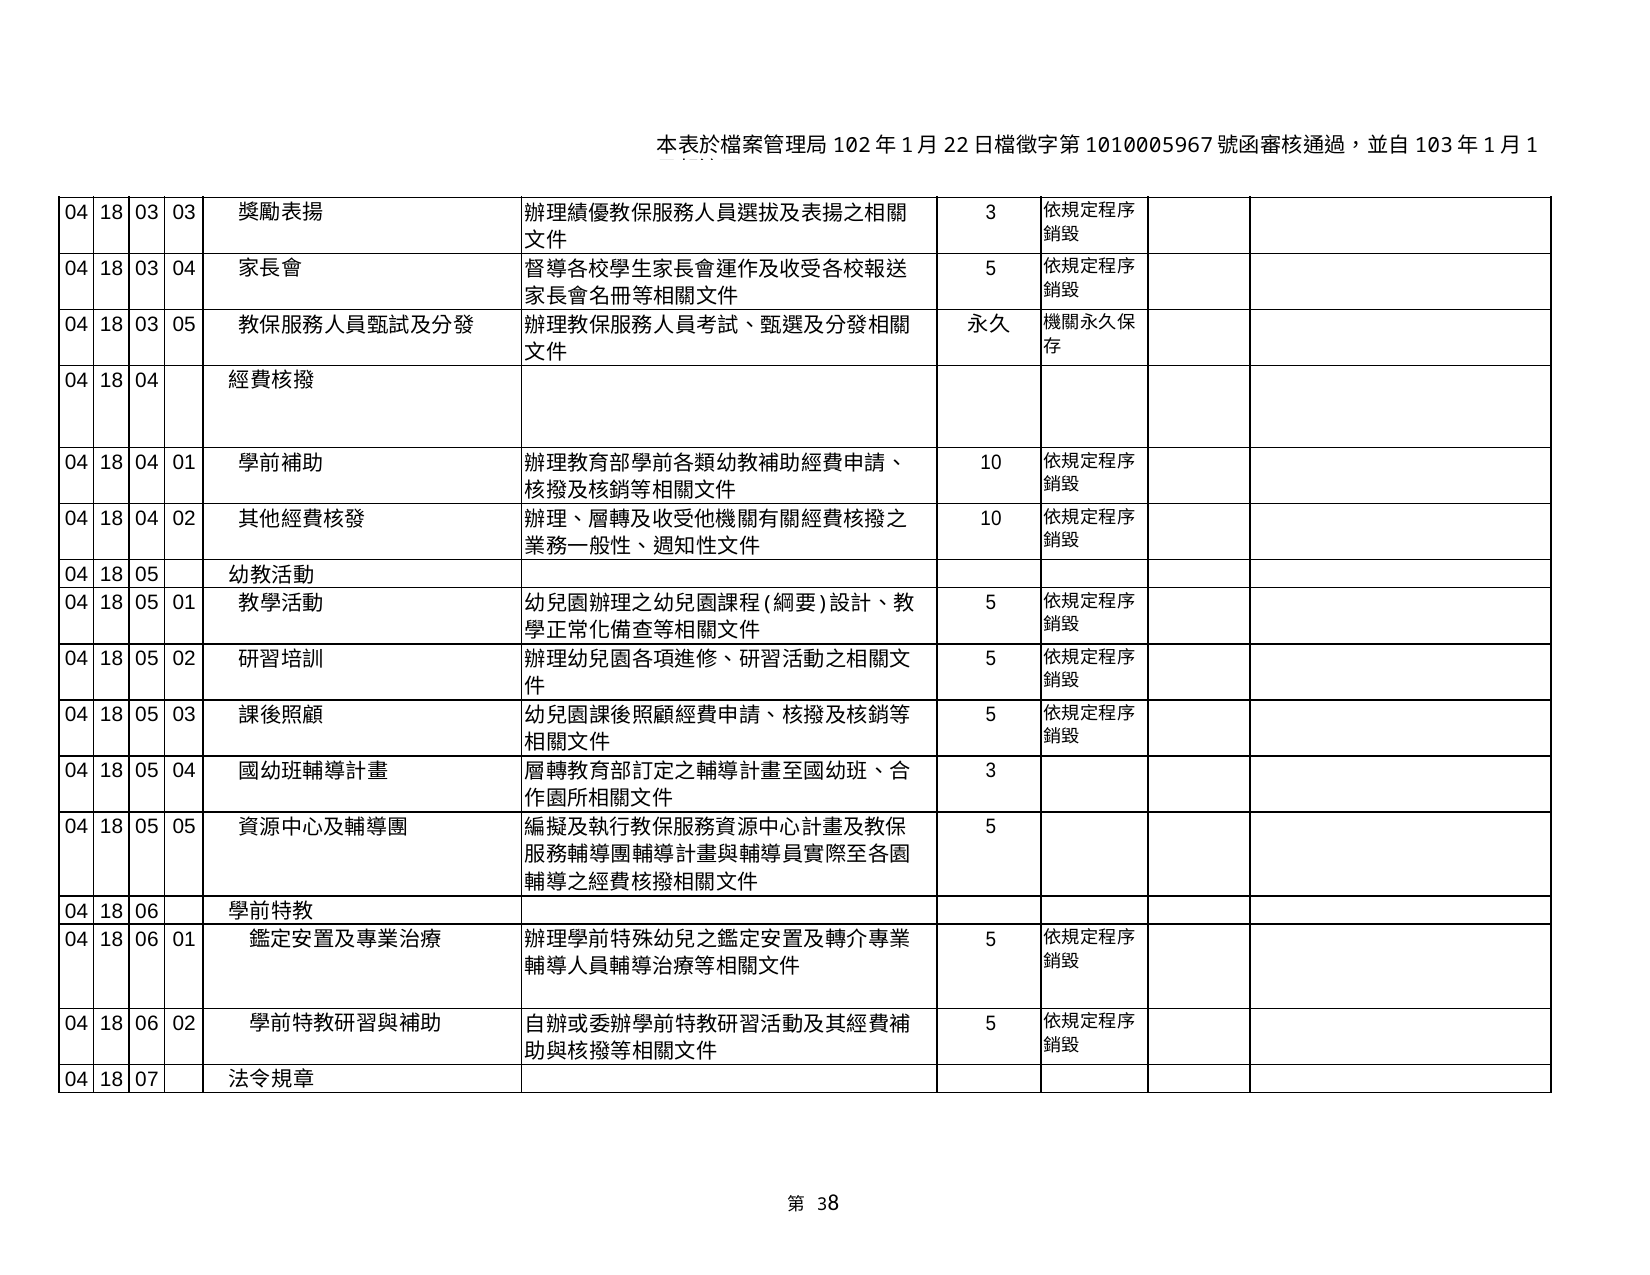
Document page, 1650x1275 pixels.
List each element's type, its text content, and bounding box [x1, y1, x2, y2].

table_cell 18 [94, 504, 128, 559]
table_header 18 [94, 198, 128, 252]
table_cell 依規定程序 銷毀 [1042, 1009, 1147, 1063]
table_cell [938, 560, 1040, 587]
table_cell [1042, 757, 1147, 811]
table_cell [1042, 366, 1147, 447]
table_cell 01 [165, 448, 202, 503]
table_cell [1149, 588, 1249, 643]
table_cell 04 [130, 504, 164, 559]
table_cell 02 [165, 504, 202, 559]
table_cell [522, 560, 936, 587]
table_cell [1149, 366, 1249, 447]
table_cell 03 [130, 310, 164, 364]
table_cell [1251, 1009, 1550, 1063]
table_cell [1251, 1065, 1550, 1092]
table_cell 04 [60, 448, 93, 503]
table_cell 05 [165, 310, 202, 364]
table_cell 04 [60, 1065, 93, 1092]
table_cell 依規定程序 銷毀 [1042, 645, 1147, 699]
table_cell 04 [165, 757, 202, 811]
table_cell [165, 1065, 202, 1092]
table_cell 10 [938, 504, 1040, 559]
table_cell 02 [165, 1009, 202, 1063]
table_cell 05 [165, 813, 202, 895]
table_cell 04 [60, 254, 93, 308]
table_cell [1149, 504, 1249, 559]
table_cell 04 [60, 310, 93, 364]
table_cell 5 [938, 701, 1040, 755]
table_cell 04 [60, 701, 93, 755]
table_cell 04 [60, 1009, 93, 1063]
table_cell 自辦或委辦學前特教研習活動及其經費補 助與核撥等相關文件 [522, 1009, 936, 1063]
table_cell 依規定程序 銷毀 [1042, 701, 1147, 755]
table_cell 02 [165, 645, 202, 699]
table_cell [165, 366, 202, 447]
table_cell 課後照顧 [204, 701, 521, 755]
table_cell 05 [130, 701, 164, 755]
table_cell 04 [165, 254, 202, 308]
table_cell [165, 897, 202, 923]
table_cell 03 [130, 254, 164, 308]
table_cell [1251, 897, 1550, 923]
table_header 3 [938, 198, 1040, 252]
table_cell 18 [94, 310, 128, 364]
table_cell 18 [94, 701, 128, 755]
table_cell [1149, 254, 1249, 308]
table_cell [522, 366, 936, 447]
table_header 獎勵表揚 [204, 198, 521, 252]
table_header [1251, 198, 1550, 252]
table_cell [522, 897, 936, 923]
table_cell 05 [130, 757, 164, 811]
table_cell 幼兒園辦理之幼兒園課程(綱要)設計、教 學正常化備查等相關文件 [522, 588, 936, 643]
table_cell 家長會 [204, 254, 521, 308]
table_cell 05 [130, 813, 164, 895]
table_cell 18 [94, 366, 128, 447]
table_cell 教學活動 [204, 588, 521, 643]
table_cell 辦理教保服務人員考試、甄選及分發相關 文件 [522, 310, 936, 364]
table_cell [1149, 701, 1249, 755]
table_cell 18 [94, 448, 128, 503]
table_cell [1149, 925, 1249, 1007]
table_cell 辦理學前特殊幼兒之鑑定安置及轉介專業 輔導人員輔導治療等相關文件 [522, 925, 936, 1007]
table_cell 資源中心及輔導團 [204, 813, 521, 895]
table_cell [1251, 813, 1550, 895]
table_cell 5 [938, 254, 1040, 308]
table_cell 辦理教育部學前各類幼教補助經費申請、 核撥及核銷等相關文件 [522, 448, 936, 503]
table_cell 督導各校學生家長會運作及收受各校報送 家長會名冊等相關文件 [522, 254, 936, 308]
table_cell 法令規章 [204, 1065, 521, 1092]
table_cell 辦理幼兒園各項進修、研習活動之相關文 件 [522, 645, 936, 699]
table_cell 編擬及執行教保服務資源中心計畫及教保 服務輔導團輔導計畫與輔導員實際至各園 輔導之經費核撥相關文件 [522, 813, 936, 895]
table_cell [1251, 588, 1550, 643]
table_cell 層轉教育部訂定之輔導計畫至國幼班、合 作園所相關文件 [522, 757, 936, 811]
table_cell [1251, 254, 1550, 308]
table_cell 5 [938, 813, 1040, 895]
table_cell 研習培訓 [204, 645, 521, 699]
table_cell 05 [130, 645, 164, 699]
table_cell [1042, 1065, 1147, 1092]
table_cell [1042, 897, 1147, 923]
table_cell [1149, 757, 1249, 811]
table_cell 18 [94, 757, 128, 811]
table_cell 05 [130, 560, 164, 587]
table_cell 01 [165, 925, 202, 1007]
table_cell [938, 897, 1040, 923]
table_cell 永久 [938, 310, 1040, 364]
table_cell 06 [130, 1009, 164, 1063]
table_cell [1149, 645, 1249, 699]
table_cell [1251, 757, 1550, 811]
table_cell [1251, 701, 1550, 755]
table_header 依規定程序 銷毀 [1042, 198, 1147, 252]
table_cell 04 [60, 504, 93, 559]
table_cell [1042, 560, 1147, 587]
table_cell 3 [938, 757, 1040, 811]
table_cell 04 [130, 366, 164, 447]
table_cell [1251, 366, 1550, 447]
table_cell 01 [165, 588, 202, 643]
table_header 03 [165, 198, 202, 252]
table_header 04 [60, 198, 93, 252]
table_cell [1149, 448, 1249, 503]
table_cell [1149, 560, 1249, 587]
table_cell 教保服務人員甄試及分發 [204, 310, 521, 364]
table_cell [938, 366, 1040, 447]
table_cell 18 [94, 645, 128, 699]
table_cell 學前補助 [204, 448, 521, 503]
table_cell [1251, 925, 1550, 1007]
table_header 辦理績優教保服務人員選拔及表揚之相關 文件 [522, 198, 936, 252]
table_cell 04 [130, 448, 164, 503]
table_cell [1251, 560, 1550, 587]
table_cell 18 [94, 588, 128, 643]
table_header [1149, 198, 1249, 252]
table_cell 學前特教研習與補助 [204, 1009, 521, 1063]
table_cell [165, 560, 202, 587]
table_cell 機關永久保 存 [1042, 310, 1147, 364]
table_cell 國幼班輔導計畫 [204, 757, 521, 811]
table_cell 07 [130, 1065, 164, 1092]
table_cell [1251, 448, 1550, 503]
table_cell 依規定程序 銷毀 [1042, 254, 1147, 308]
table_cell 04 [60, 897, 93, 923]
table_cell 幼教活動 [204, 560, 521, 587]
table_cell 學前特教 [204, 897, 521, 923]
table_cell 04 [60, 925, 93, 1007]
table_cell [1149, 1065, 1249, 1092]
table_cell 10 [938, 448, 1040, 503]
table_cell 辦理、層轉及收受他機關有關經費核撥之 業務一般性、週知性文件 [522, 504, 936, 559]
table_cell [1251, 645, 1550, 699]
table_cell 05 [130, 588, 164, 643]
table_cell 04 [60, 366, 93, 447]
table_cell 依規定程序 銷毀 [1042, 588, 1147, 643]
table_cell 鑑定安置及專業治療 [204, 925, 521, 1007]
table_cell [1251, 504, 1550, 559]
table_cell [1149, 897, 1249, 923]
table_cell 04 [60, 588, 93, 643]
table_cell 18 [94, 254, 128, 308]
table_cell 03 [165, 701, 202, 755]
table_cell [938, 1065, 1040, 1092]
table_cell 依規定程序 銷毀 [1042, 504, 1147, 559]
table_cell 經費核撥 [204, 366, 521, 447]
table_cell 其他經費核發 [204, 504, 521, 559]
table_cell [1149, 310, 1249, 364]
table_cell 5 [938, 1009, 1040, 1063]
table_cell [522, 1065, 936, 1092]
table_cell 18 [94, 1065, 128, 1092]
table_cell [1251, 310, 1550, 364]
table_cell 18 [94, 813, 128, 895]
table_cell 幼兒園課後照顧經費申請、核撥及核銷等 相關文件 [522, 701, 936, 755]
table_cell 04 [60, 645, 93, 699]
table_cell 18 [94, 1009, 128, 1063]
table_cell [1149, 813, 1249, 895]
table_cell 04 [60, 757, 93, 811]
table_cell [1042, 813, 1147, 895]
table_cell 依規定程序 銷毀 [1042, 925, 1147, 1007]
table_cell 06 [130, 925, 164, 1007]
table_cell 04 [60, 813, 93, 895]
table_cell 18 [94, 925, 128, 1007]
table_cell 18 [94, 897, 128, 923]
table_cell 5 [938, 925, 1040, 1007]
table_cell 依規定程序 銷毀 [1042, 448, 1147, 503]
table_cell 5 [938, 588, 1040, 643]
table_cell 04 [60, 560, 93, 587]
table_cell 06 [130, 897, 164, 923]
table_header 03 [130, 198, 164, 252]
table_cell [1149, 1009, 1249, 1063]
table_cell 5 [938, 645, 1040, 699]
table_cell 18 [94, 560, 128, 587]
